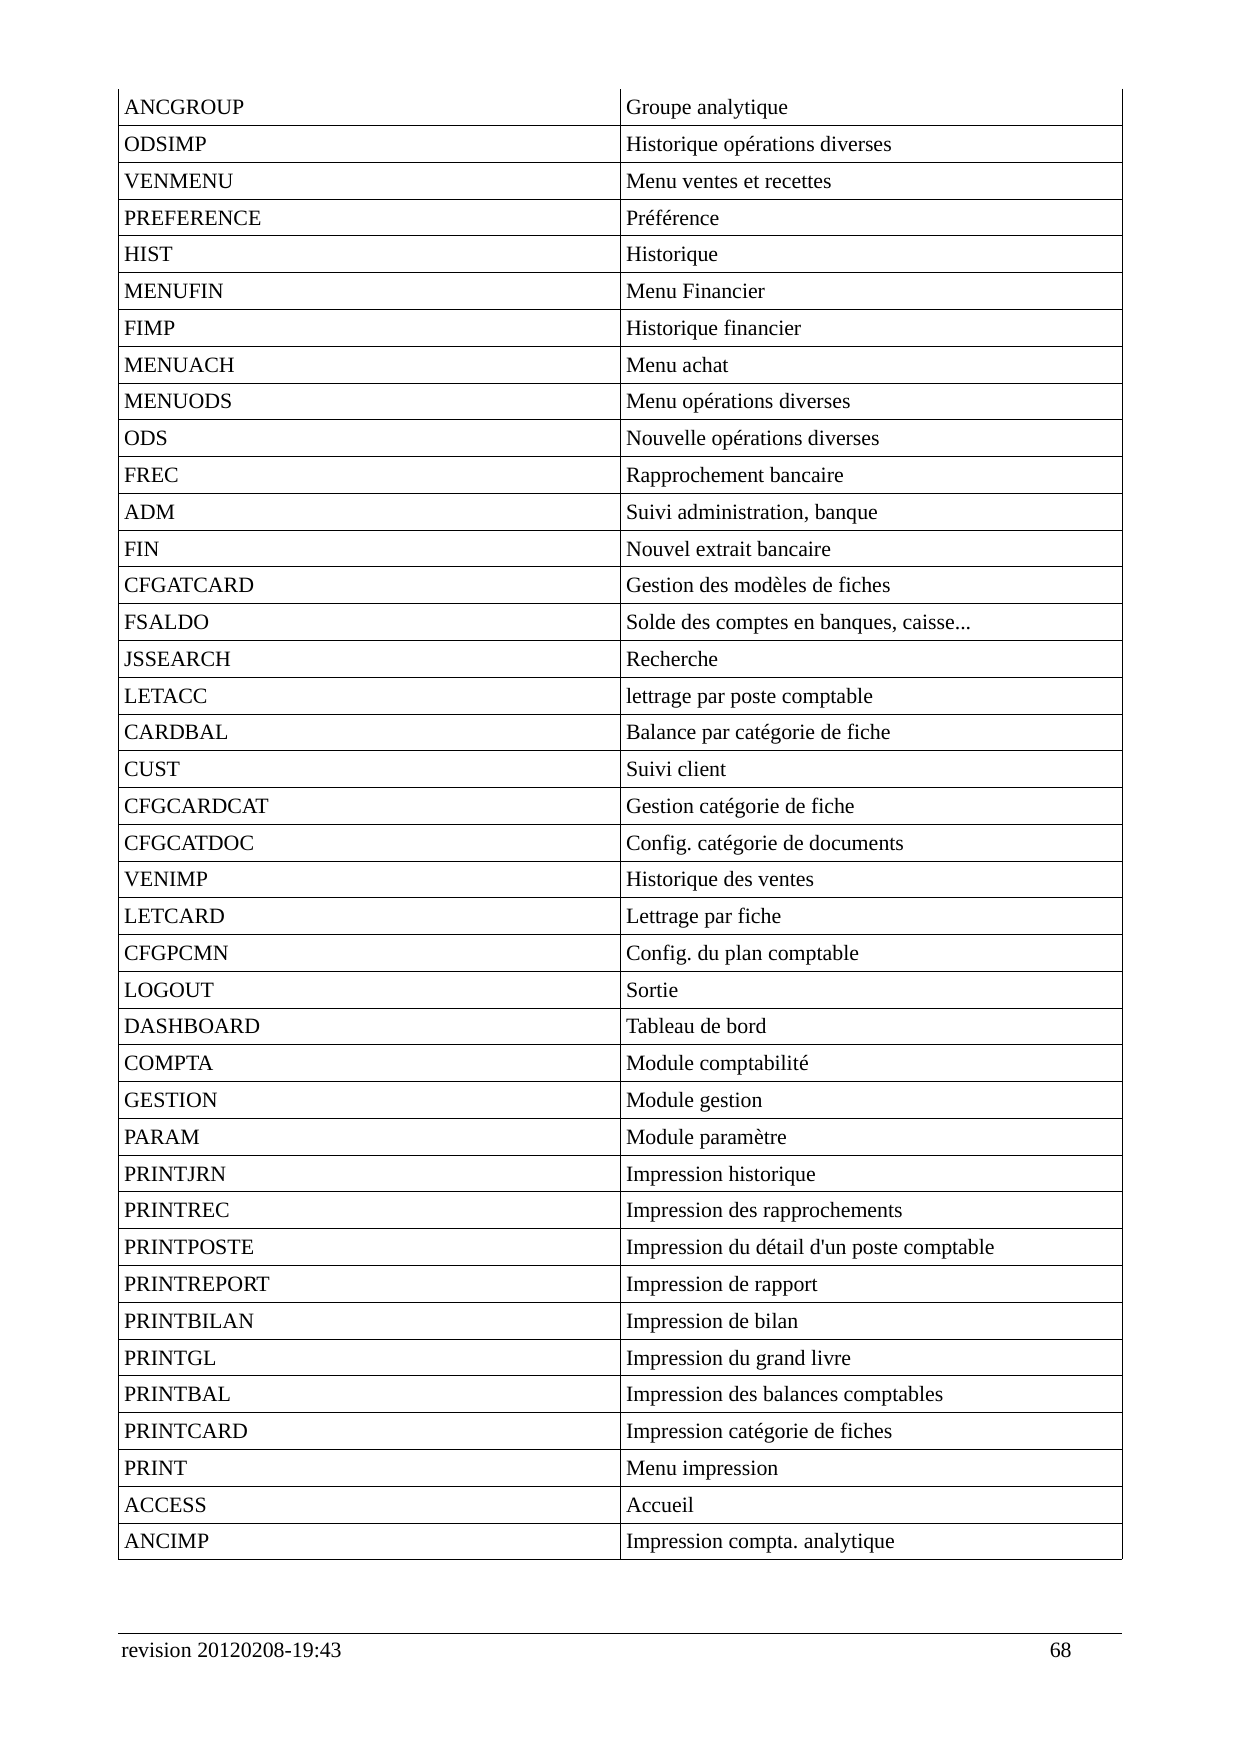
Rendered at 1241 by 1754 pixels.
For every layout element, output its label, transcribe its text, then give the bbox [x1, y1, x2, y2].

table_cell lettrage par poste comptable [621, 678, 1122, 714]
table_cell PRINTPOSTE [119, 1229, 620, 1265]
table_cell Historique [621, 236, 1122, 272]
table_cell Module comptabilité [621, 1045, 1122, 1081]
table_cell ODS [119, 420, 620, 456]
table_cell Menu impression [621, 1450, 1122, 1486]
table_cell FIN [119, 531, 620, 566]
table_cell Accueil [621, 1487, 1122, 1523]
table_cell PRINTBILAN [119, 1303, 620, 1339]
table_cell ANCIMP [119, 1524, 620, 1559]
table_cell Historique financier [621, 310, 1122, 346]
table_cell Rapprochement bancaire [621, 457, 1122, 493]
table_cell Recherche [621, 641, 1122, 677]
table_cell Config. catégorie de documents [621, 825, 1122, 861]
table_cell Suivi administration, banque [621, 494, 1122, 530]
table_cell LOGOUT [119, 972, 620, 1008]
table_cell FIMP [119, 310, 620, 346]
table_cell CFGATCARD [119, 567, 620, 603]
table_cell MENUODS [119, 384, 620, 419]
table_cell MENUFIN [119, 273, 620, 309]
table_cell PRINTGL [119, 1340, 620, 1375]
table_cell DASHBOARD [119, 1009, 620, 1044]
table_cell CARDBAL [119, 715, 620, 750]
table_cell Menu ventes et recettes [621, 163, 1122, 199]
table_cell JSSEARCH [119, 641, 620, 677]
table_cell Impression compta. analytique [621, 1524, 1122, 1559]
table_cell Module gestion [621, 1082, 1122, 1118]
table_cell ODSIMP [119, 126, 620, 162]
table_cell Menu opérations diverses [621, 384, 1122, 419]
table_cell LETACC [119, 678, 620, 714]
table_cell PRINTREPORT [119, 1266, 620, 1302]
table_cell Module paramètre [621, 1119, 1122, 1155]
table_cell PRINTBAL [119, 1376, 620, 1412]
table_cell CFGPCMN [119, 935, 620, 971]
table_cell MENUACH [119, 347, 620, 383]
table_cell CFGCARDCAT [119, 788, 620, 824]
table_cell CUST [119, 751, 620, 787]
table_cell FSALDO [119, 604, 620, 640]
table_cell Impression du détail d'un poste comptable [621, 1229, 1122, 1265]
table_cell Suivi client [621, 751, 1122, 787]
table_cell PRINTJRN [119, 1156, 620, 1191]
table_cell Impression de rapport [621, 1266, 1122, 1302]
table_cell CFGCATDOC [119, 825, 620, 861]
table_cell Lettrage par fiche [621, 898, 1122, 934]
table_cell Historique opérations diverses [621, 126, 1122, 162]
table_cell HIST [119, 236, 620, 272]
table_cell Nouvel extrait bancaire [621, 531, 1122, 566]
table_cell GESTION [119, 1082, 620, 1118]
table_cell PARAM [119, 1119, 620, 1155]
table_cell Groupe analytique [621, 89, 1122, 125]
table_cell PREFERENCE [119, 200, 620, 235]
table_cell Menu achat [621, 347, 1122, 383]
table_cell PRINTCARD [119, 1413, 620, 1449]
table_cell Nouvelle opérations diverses [621, 420, 1122, 456]
table_cell FREC [119, 457, 620, 493]
table_cell Impression du grand livre [621, 1340, 1122, 1375]
table_cell Config. du plan comptable [621, 935, 1122, 971]
table_cell Gestion des modèles de fiches [621, 567, 1122, 603]
table_cell Sortie [621, 972, 1122, 1008]
table_cell Tableau de bord [621, 1009, 1122, 1044]
table_cell Impression de bilan [621, 1303, 1122, 1339]
table_cell Impression historique [621, 1156, 1122, 1191]
table_cell Préférence [621, 200, 1122, 235]
table_cell ANCGROUP [119, 89, 620, 125]
table_cell Impression des balances comptables [621, 1376, 1122, 1412]
table_cell LETCARD [119, 898, 620, 934]
table_cell PRINTREC [119, 1192, 620, 1228]
table_cell ACCESS [119, 1487, 620, 1523]
table_cell VENMENU [119, 163, 620, 199]
table_cell Gestion catégorie de fiche [621, 788, 1122, 824]
table_cell ADM [119, 494, 620, 530]
table_cell Balance par catégorie de fiche [621, 715, 1122, 750]
table_cell COMPTA [119, 1045, 620, 1081]
table_cell VENIMP [119, 862, 620, 897]
table_cell PRINT [119, 1450, 620, 1486]
table_cell Impression des rapprochements [621, 1192, 1122, 1228]
table_cell Solde des comptes en banques, caisse... [621, 604, 1122, 640]
table_cell Historique des ventes [621, 862, 1122, 897]
table_cell Impression catégorie de fiches [621, 1413, 1122, 1449]
table_cell Menu Financier [621, 273, 1122, 309]
